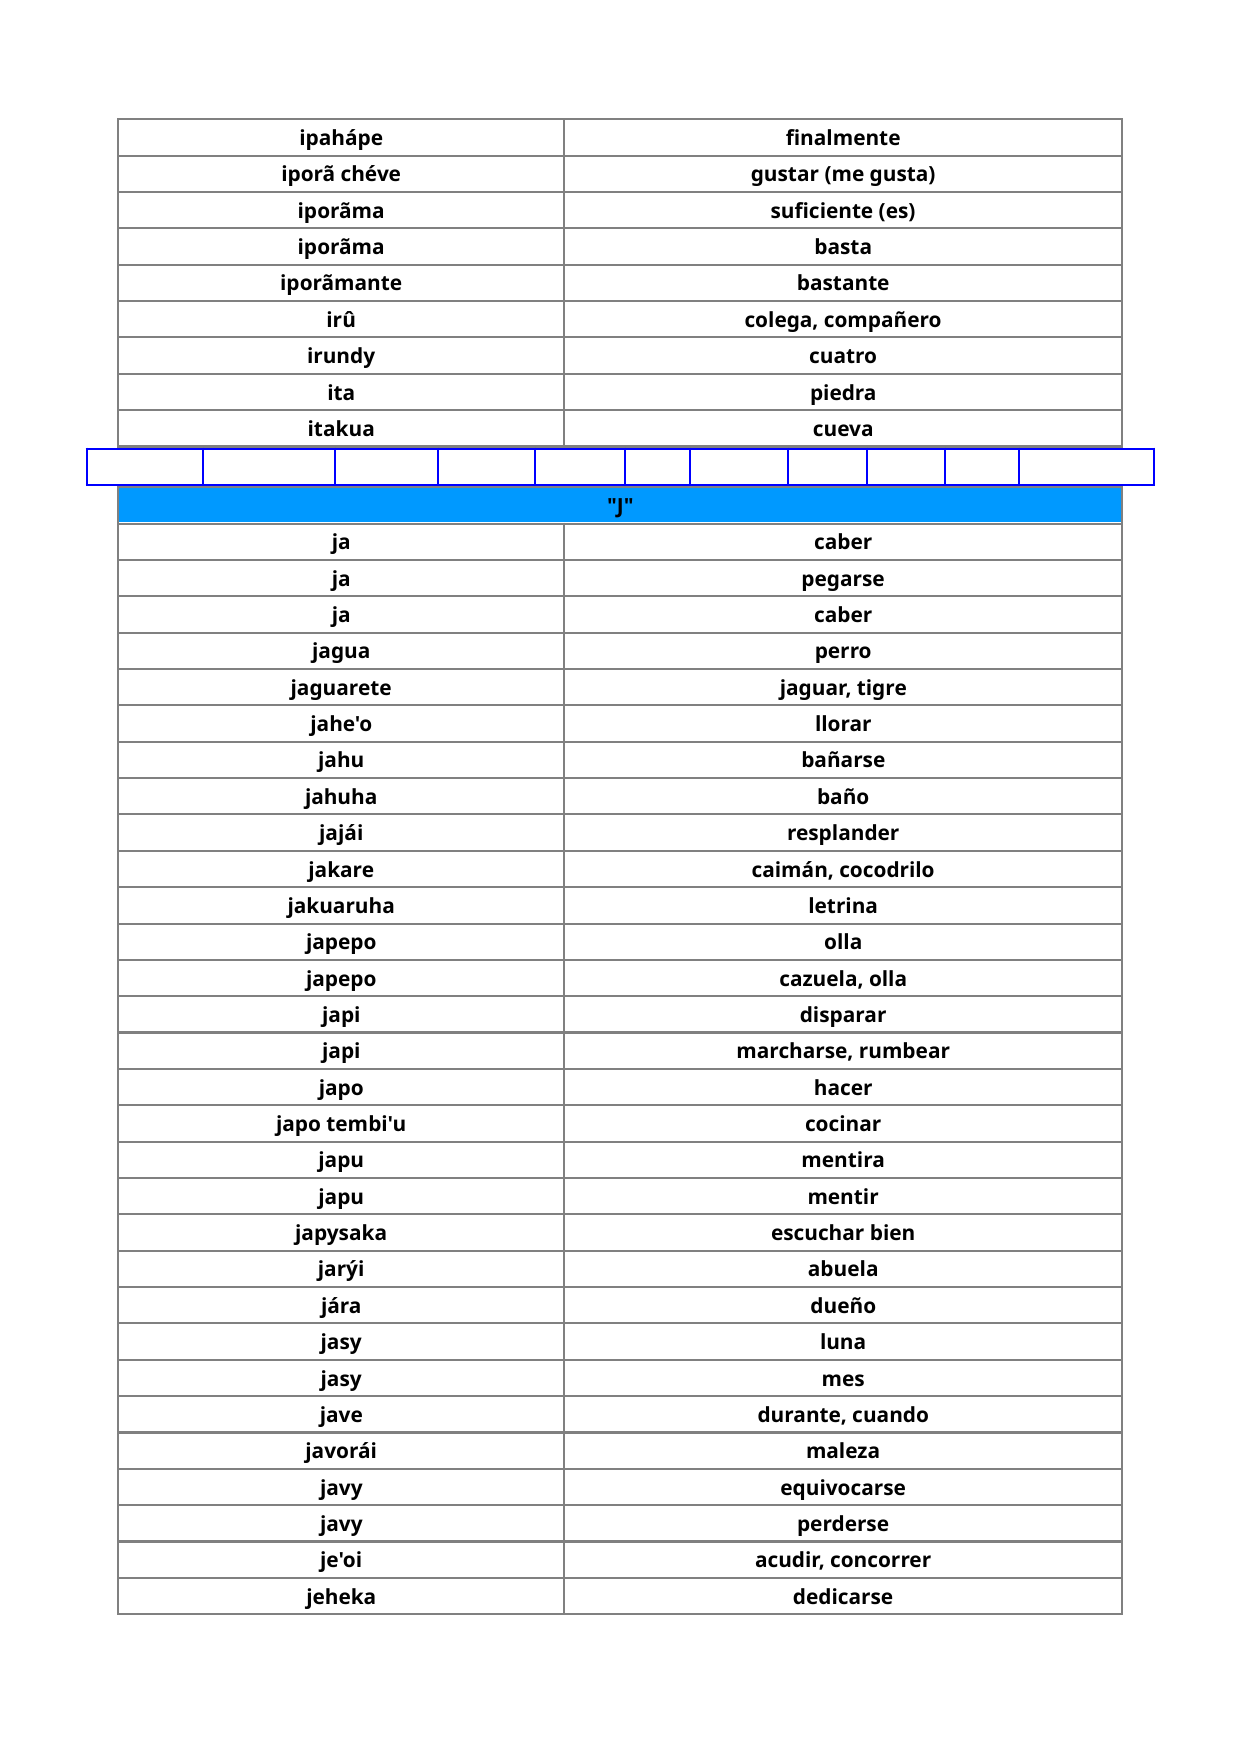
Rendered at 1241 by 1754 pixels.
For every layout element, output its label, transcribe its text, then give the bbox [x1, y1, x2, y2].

table_cell suficiente (es) [565, 193, 1121, 227]
table_cell abuela [565, 1252, 1121, 1286]
table_cell escuchar bien [565, 1215, 1121, 1249]
table_cell japepo [119, 925, 563, 959]
table_cell olla [565, 925, 1121, 959]
table_cell javy [119, 1506, 563, 1540]
table_header [946, 450, 1018, 484]
table_cell piedra [565, 375, 1121, 409]
table_cell bastante [565, 266, 1121, 300]
table_header [789, 450, 866, 484]
table_cell colega, compañero [565, 302, 1121, 336]
table_cell je'oi [119, 1543, 563, 1577]
table_cell jaguar, tigre [565, 670, 1121, 704]
table_cell hacer [565, 1070, 1121, 1104]
table_cell mentira [565, 1143, 1121, 1177]
table_cell ipahápe [119, 120, 563, 154]
table_cell disparar [565, 997, 1121, 1031]
table_cell itakua [119, 411, 563, 445]
table_cell ita [119, 375, 563, 409]
table_header [868, 450, 944, 484]
table_cell perderse [565, 1506, 1121, 1540]
table_cell jajái [119, 815, 563, 850]
table_cell basta [565, 229, 1121, 263]
table_cell japo [119, 1070, 563, 1104]
table_header [88, 450, 202, 484]
table_cell marcharse, rumbear [565, 1034, 1121, 1068]
table_cell resplander [565, 815, 1121, 850]
table_cell bañarse [565, 743, 1121, 777]
table_cell caber [565, 597, 1121, 632]
table_header [204, 450, 334, 484]
table_cell ja [119, 597, 563, 632]
table_cell iporã chéve [119, 157, 563, 191]
table_cell perro [565, 634, 1121, 668]
table_cell japo tembi'u [119, 1106, 563, 1141]
table_cell letrina [565, 888, 1121, 922]
table_cell japu [119, 1143, 563, 1177]
table_header [439, 450, 534, 484]
table_cell cazuela, olla [565, 961, 1121, 995]
table_cell dueño [565, 1288, 1121, 1322]
table_cell jarýi [119, 1252, 563, 1286]
table_cell jahuha [119, 779, 563, 813]
table_cell iporãma [119, 229, 563, 263]
table_cell luna [565, 1324, 1121, 1359]
table_cell mentir [565, 1179, 1121, 1213]
table_cell jakare [119, 852, 563, 886]
table_cell jasy [119, 1324, 563, 1359]
table_cell jagua [119, 634, 563, 668]
table_header [626, 450, 689, 484]
table_header [1020, 450, 1153, 484]
table_cell javorái [119, 1434, 563, 1468]
table_cell durante, cuando [565, 1397, 1121, 1431]
table_cell ja [119, 525, 563, 559]
table_cell cocinar [565, 1106, 1121, 1141]
table_cell ja [119, 561, 563, 595]
table_cell jakuaruha [119, 888, 563, 922]
table_cell maleza [565, 1434, 1121, 1468]
table_cell mes [565, 1361, 1121, 1395]
table_cell irundy [119, 338, 563, 373]
table_cell jeheka [119, 1579, 563, 1613]
table_cell japu [119, 1179, 563, 1213]
table_cell caber [565, 525, 1121, 559]
table_cell japepo [119, 961, 563, 995]
table_cell jahu [119, 743, 563, 777]
table_header [336, 450, 437, 484]
table_cell japi [119, 997, 563, 1031]
table_header "J" [119, 488, 1121, 522]
table_cell iporãma [119, 193, 563, 227]
table_cell dedicarse [565, 1579, 1121, 1613]
table_cell javy [119, 1470, 563, 1504]
table_cell jaguarete [119, 670, 563, 704]
table_cell equivocarse [565, 1470, 1121, 1504]
table_cell irû [119, 302, 563, 336]
table_cell baño [565, 779, 1121, 813]
table_cell caimán, cocodrilo [565, 852, 1121, 886]
table_cell jára [119, 1288, 563, 1322]
table_cell llorar [565, 706, 1121, 741]
table_cell pegarse [565, 561, 1121, 595]
table_cell finalmente [565, 120, 1121, 154]
table_cell jahe'o [119, 706, 563, 741]
table_cell cueva [565, 411, 1121, 445]
table_header [536, 450, 624, 484]
table_cell gustar (me gusta) [565, 157, 1121, 191]
table_cell acudir, concorrer [565, 1543, 1121, 1577]
table_cell jave [119, 1397, 563, 1431]
table_cell jasy [119, 1361, 563, 1395]
table_cell japi [119, 1034, 563, 1068]
table_cell cuatro [565, 338, 1121, 373]
table_cell iporãmante [119, 266, 563, 300]
table_cell japysaka [119, 1215, 563, 1249]
table_header [691, 450, 787, 484]
